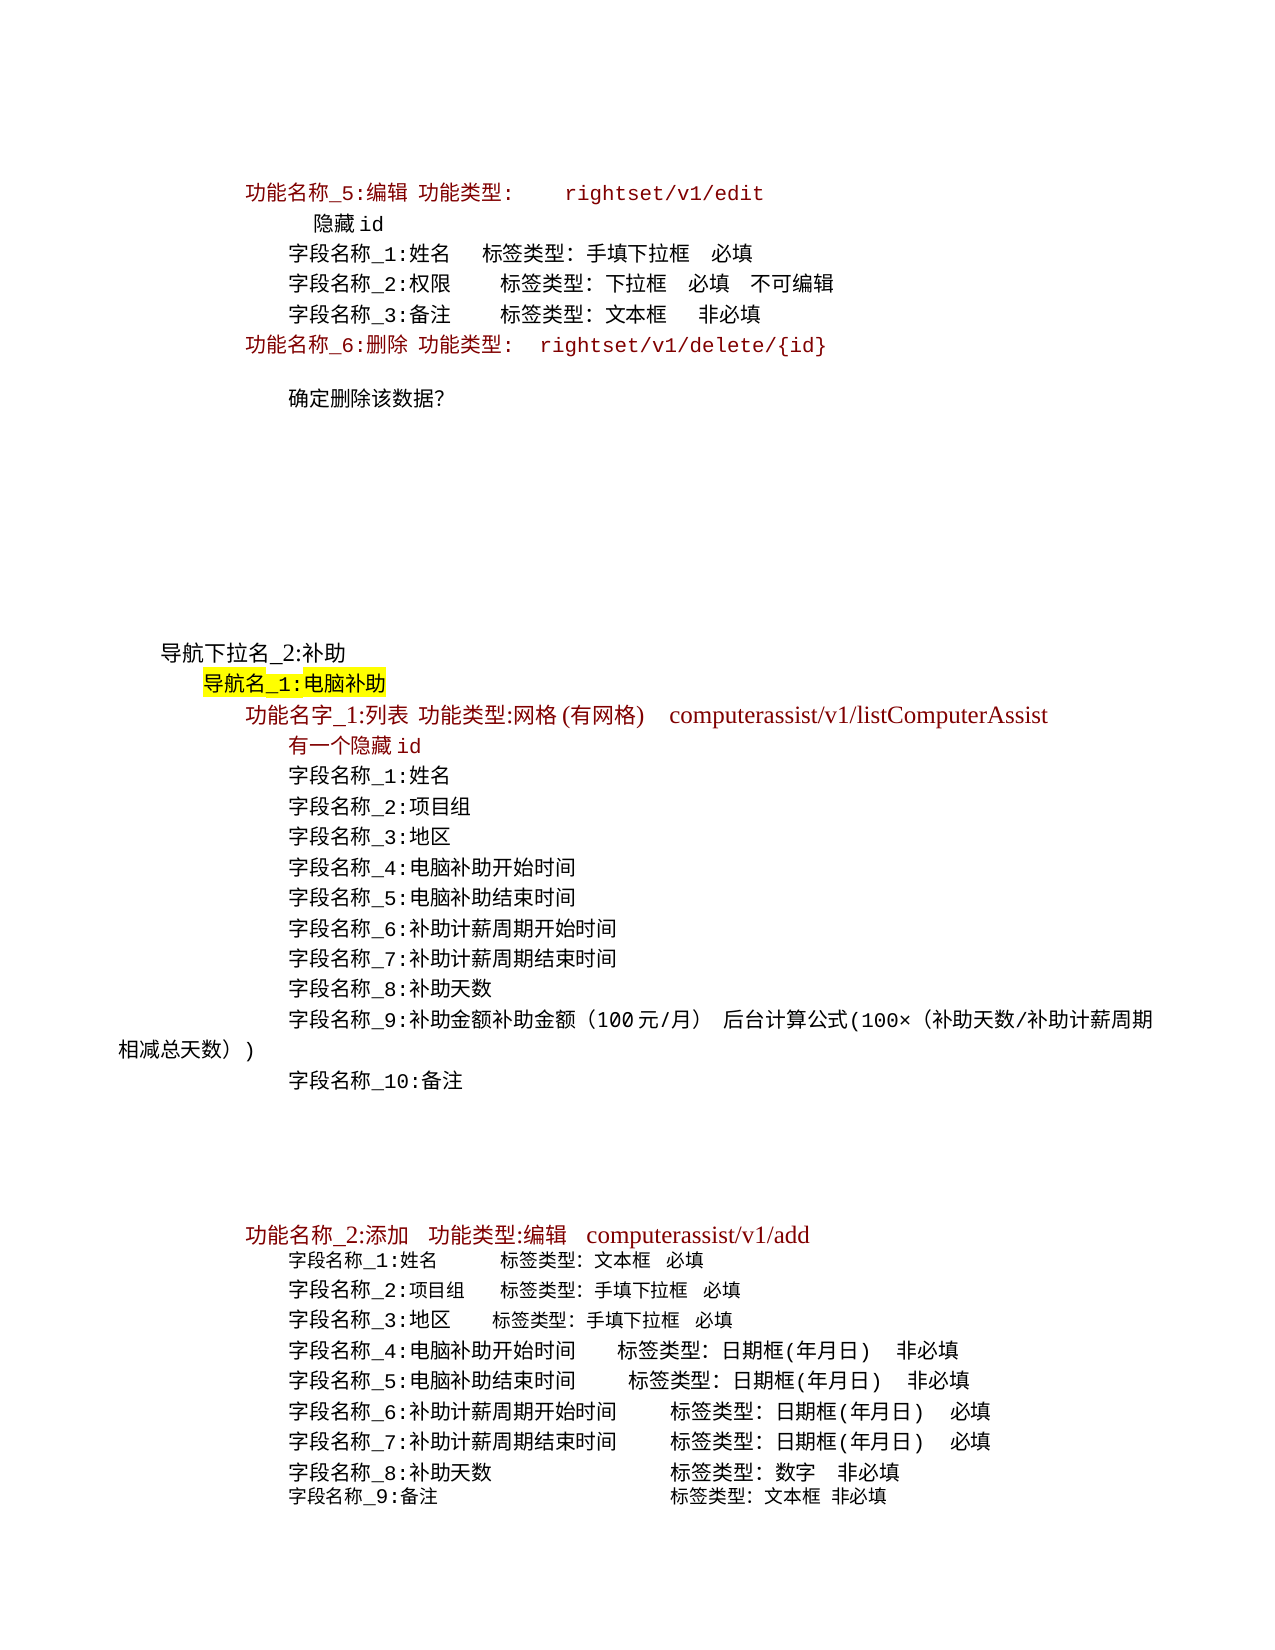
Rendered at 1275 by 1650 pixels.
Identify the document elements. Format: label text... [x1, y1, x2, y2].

text 导航下拉名_2:补助 [118, 636, 1157, 667]
text 字段名称_7:补助计薪周期结束时间 标签类型：日期框(年月日) 必填 [118, 1425, 1157, 1456]
text 字段名称_4:电脑补助开始时间 标签类型：日期框(年月日) 非必填 [118, 1334, 1157, 1364]
text 功能名称_6:删除 功能类型: rightset/v1/delete/{id} [118, 328, 1157, 359]
text 字段名称_6:补助计薪周期开始时间 标签类型：日期框(年月日) 必填 [118, 1395, 1157, 1425]
text 有一个隐藏id [118, 729, 1157, 760]
text 字段名称_4:电脑补助开始时间 [118, 851, 1157, 881]
text 字段名称_1:姓名 标签类型：手填下拉框 必填 [118, 237, 1157, 268]
text 字段名称_9:补助金额补助金额（100元/月） 后台计算公式(100×（补助天数/补助计薪周期相减总天数）) [118, 1003, 1157, 1064]
text 字段名称_1:姓名 [118, 760, 1157, 790]
text 隐藏id [118, 207, 1157, 237]
text 字段名称_9:备注 标签类型：文本框 非必填 [118, 1486, 1157, 1510]
text 字段名称_1:姓名 标签类型：文本框 必填 [118, 1249, 1157, 1273]
text 字段名称_2:项目组 标签类型：手填下拉框 必填 [118, 1273, 1157, 1304]
text 字段名称_6:补助计薪周期开始时间 [118, 912, 1157, 942]
text 字段名称_3:备注 标签类型：文本框 非必填 [118, 298, 1157, 328]
text 字段名称_5:电脑补助结束时间 标签类型：日期框(年月日) 非必填 [118, 1364, 1157, 1395]
text 字段名称_10:备注 [118, 1064, 1157, 1094]
text 确定删除该数据？ [118, 382, 1157, 413]
text 字段名称_7:补助计薪周期结束时间 [118, 942, 1157, 973]
text 字段名称_8:补助天数 [118, 973, 1157, 1003]
text 导航名_1:电脑补助 [118, 667, 1157, 698]
text 功能名称_2:添加 功能类型:编辑 computerassist/v1/add [118, 1218, 1157, 1249]
text 功能名字_1:列表 功能类型:网格 (有网格) computerassist/v1/listComputerAssist [118, 698, 1157, 729]
text 功能名称_5:编辑 功能类型: rightset/v1/edit [118, 176, 1157, 207]
text 字段名称_3:地区 [118, 821, 1157, 851]
text 字段名称_2:项目组 [118, 790, 1157, 821]
text 字段名称_8:补助天数 标签类型：数字 非必填 [118, 1456, 1157, 1486]
text 字段名称_5:电脑补助结束时间 [118, 881, 1157, 912]
text 字段名称_2:权限 标签类型：下拉框 必填 不可编辑 [118, 268, 1157, 298]
text 字段名称_3:地区 标签类型：手填下拉框 必填 [118, 1304, 1157, 1334]
